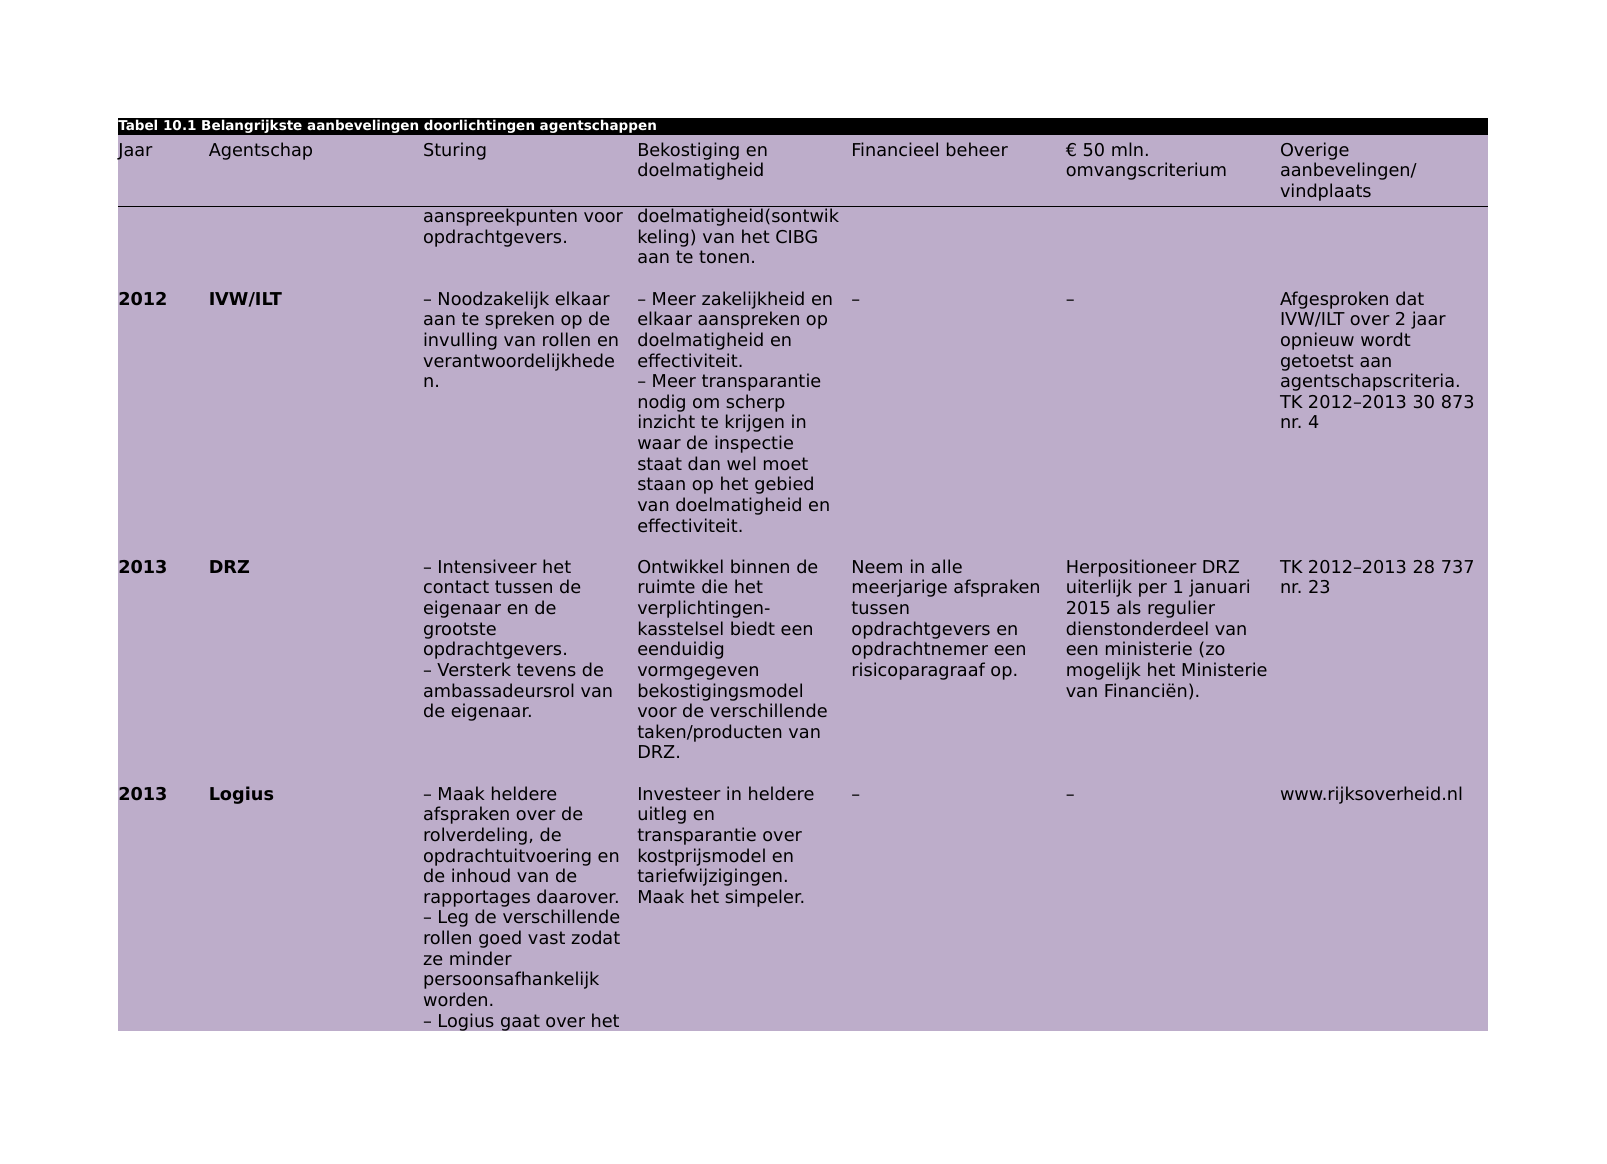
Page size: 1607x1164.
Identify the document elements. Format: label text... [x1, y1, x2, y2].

table_cell [1060, 536, 1274, 557]
table_cell – Meer zakelijkheid en elkaar aanspreken op doelmatigheid en effectiviteit. – Meer transparantie nodig om scherp inzicht te krijgen in waar de inspectie staat dan wel moet staan op het gebied van doelmatigheid en effectiviteit. [631, 289, 845, 536]
table_cell € 50 mln. omvangscriterium [1060, 135, 1274, 206]
table_cell [118, 268, 203, 289]
table_cell [845, 536, 1059, 557]
table_cell [203, 207, 417, 268]
table_cell [1274, 207, 1488, 268]
table_cell Overige aanbevelingen/ vindplaats [1274, 135, 1488, 206]
table_cell Neem in alle meerjarige afspraken tussen opdrachtgevers en opdrachtnemer een risicoparagraaf op. [845, 557, 1059, 763]
table_cell [845, 207, 1059, 268]
table_header Tabel 10.1 Belangrijkste aanbevelingen doorlichtingen agentschappen [118, 118, 1488, 134]
table_cell [203, 268, 417, 289]
table_cell [845, 268, 1059, 289]
table_cell www.rijksoverheid.nl [1274, 784, 1488, 1031]
table_cell Afgesproken dat IVW/ILT over 2 jaar opnieuw wordt getoetst aan agentschapscriteria. TK 2012–2013 30 873 nr. 4 [1274, 289, 1488, 536]
table_cell – Noodzakelijk elkaar aan te spreken op de invulling van rollen en verantwoordelijkheden. [417, 289, 631, 536]
table_cell Ontwikkel binnen de ruimte die het verplichtingen-kasstelsel biedt een eenduidig vormgegeven bekostigingsmodel voor de verschillende taken/producten van DRZ. [631, 557, 845, 763]
table_cell Investeer in heldere uitleg en transparantie over kostprijsmodel en tariefwijzigingen. Maak het simpeler. [631, 784, 845, 1031]
table_cell – [845, 289, 1059, 536]
table_cell TK 2012–2013 28 737 nr. 23 [1274, 557, 1488, 763]
table_cell [417, 763, 631, 784]
table_cell [118, 763, 203, 784]
table_cell IVW/ILT [203, 289, 417, 536]
table_cell – Intensiveer het contact tussen de eigenaar en de grootste opdrachtgevers. – Versterk tevens de ambassadeursrol van de eigenaar. [417, 557, 631, 763]
table_cell [118, 207, 203, 268]
table_cell – Maak heldere afspraken over de rolverdeling, de opdrachtuitvoering en de inhoud van de rapportages daarover. – Leg de verschillende rollen goed vast zodat ze minder persoonsafhankelijk worden. – Logius gaat over het [417, 784, 631, 1031]
table_cell [118, 536, 203, 557]
table_cell Logius [203, 784, 417, 1031]
table_cell [203, 763, 417, 784]
table_cell [1274, 536, 1488, 557]
table_cell [1274, 763, 1488, 784]
table_cell Agentschap [203, 135, 417, 206]
table_cell aanspreekpunten voor opdrachtgevers. [417, 207, 631, 268]
table_cell – [1060, 784, 1274, 1031]
table_cell [845, 763, 1059, 784]
table_cell [417, 536, 631, 557]
table_cell [1060, 763, 1274, 784]
table_cell Jaar [118, 135, 203, 206]
table_cell – [845, 784, 1059, 1031]
table_cell Sturing [417, 135, 631, 206]
table_cell 2013 [118, 784, 203, 1031]
table_cell 2012 [118, 289, 203, 536]
table_cell [203, 536, 417, 557]
table_cell Financieel beheer [845, 135, 1059, 206]
table_cell DRZ [203, 557, 417, 763]
table_cell [631, 763, 845, 784]
table_cell [631, 268, 845, 289]
table_cell [631, 536, 845, 557]
table_cell doelmatigheid(sontwikkeling) van het CIBG aan te tonen. [631, 207, 845, 268]
table_cell [417, 268, 631, 289]
table_cell [1274, 268, 1488, 289]
table_cell – [1060, 289, 1274, 536]
table_cell 2013 [118, 557, 203, 763]
table_cell [1060, 207, 1274, 268]
table_cell [1060, 268, 1274, 289]
table_cell Herpositioneer DRZ uiterlijk per 1 januari 2015 als regulier dienstonderdeel van een ministerie (zo mogelijk het Ministerie van Financiën). [1060, 557, 1274, 763]
table_cell Bekostiging en doelmatigheid [631, 135, 845, 206]
